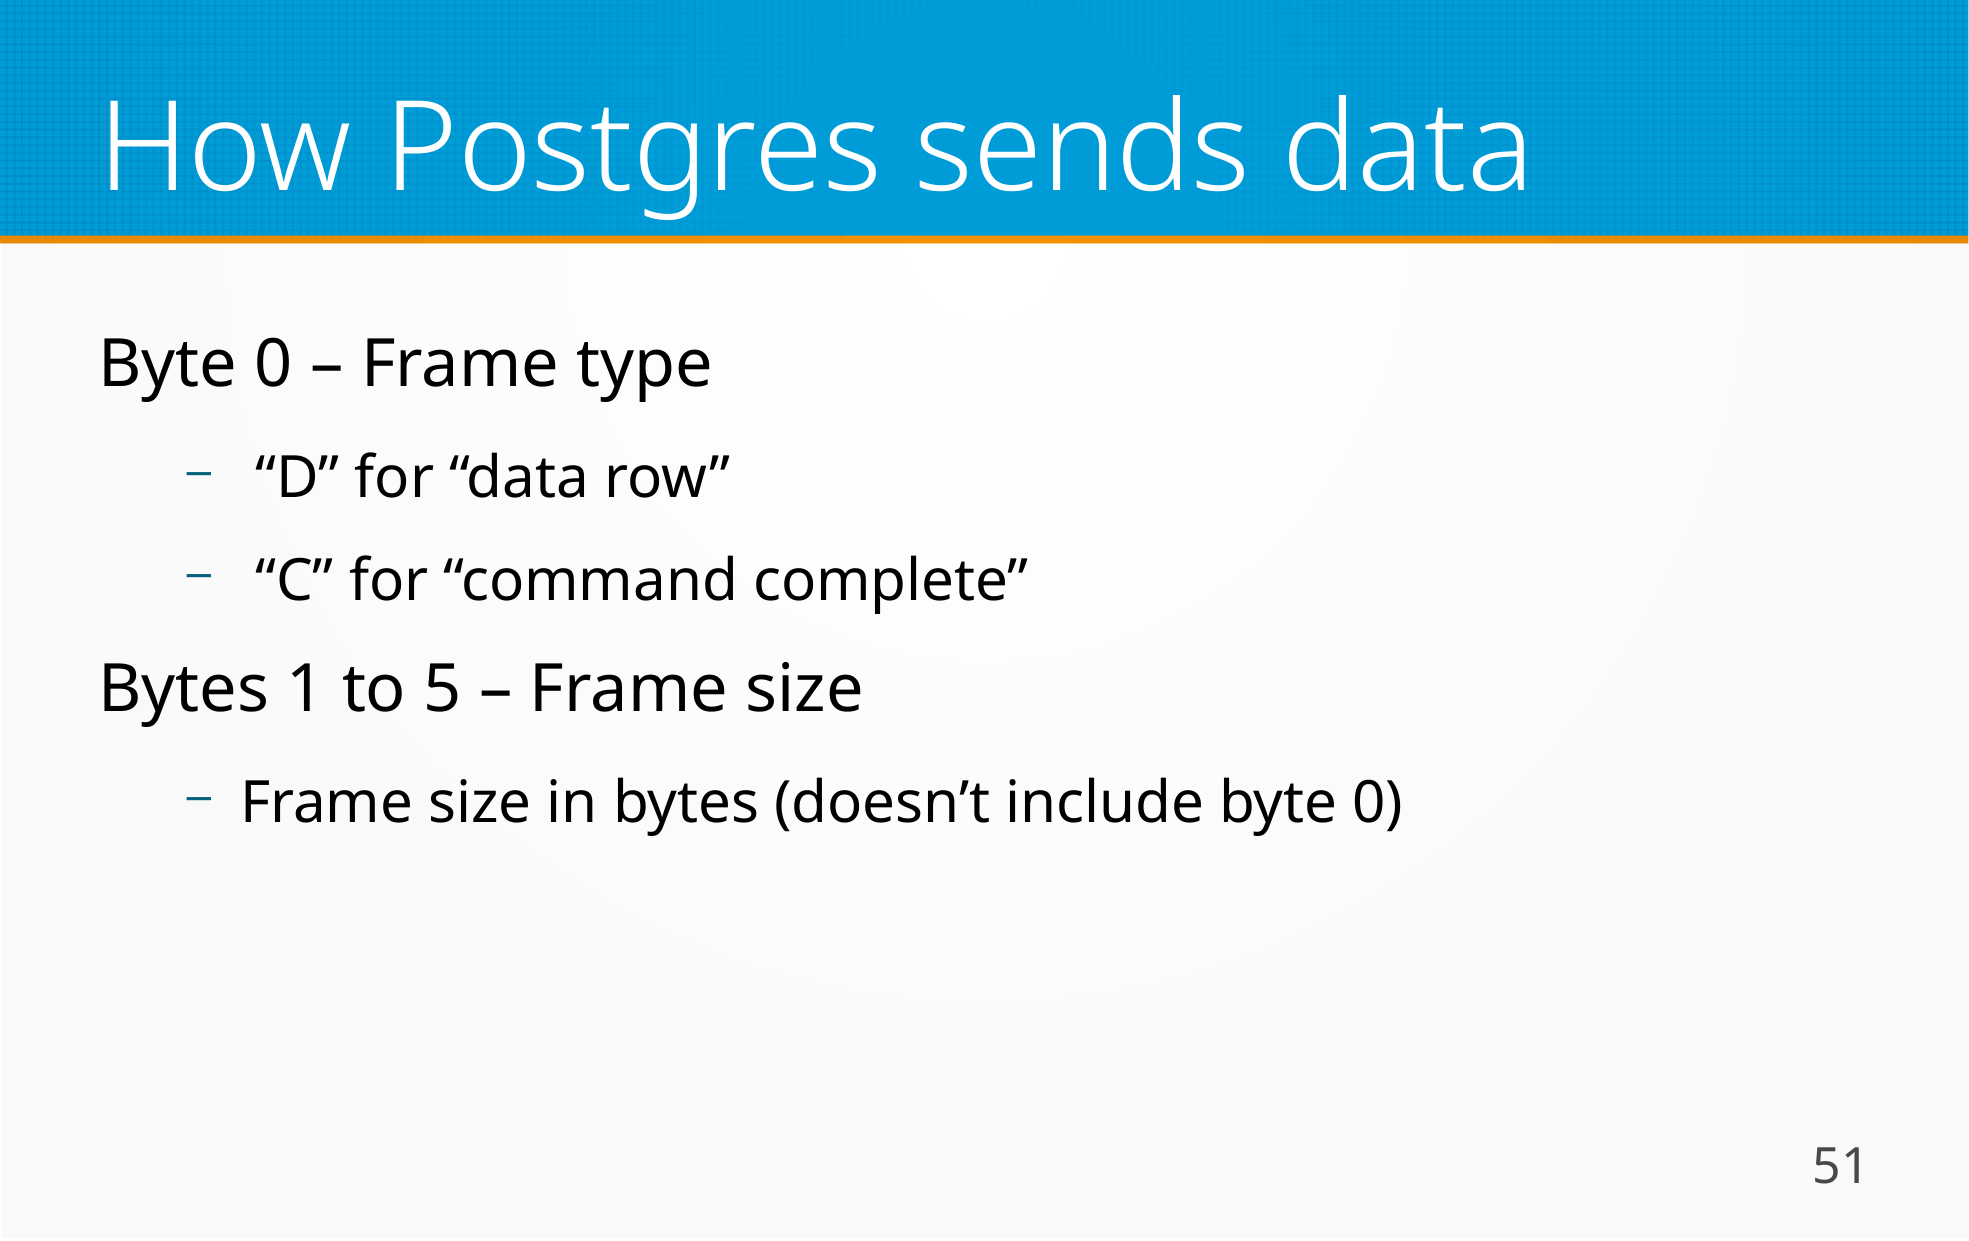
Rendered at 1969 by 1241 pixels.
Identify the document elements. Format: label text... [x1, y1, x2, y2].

picture [0, 236, 1969, 1241]
title How Postgres sends data [98, 19, 1870, 227]
list Byte 0 – Frame type “D” for “data row” “C” for “command complete” Bytes 1 to 5 – Frame size Frame size in bytes (doesn’t include byte 0) [98, 315, 1861, 1081]
